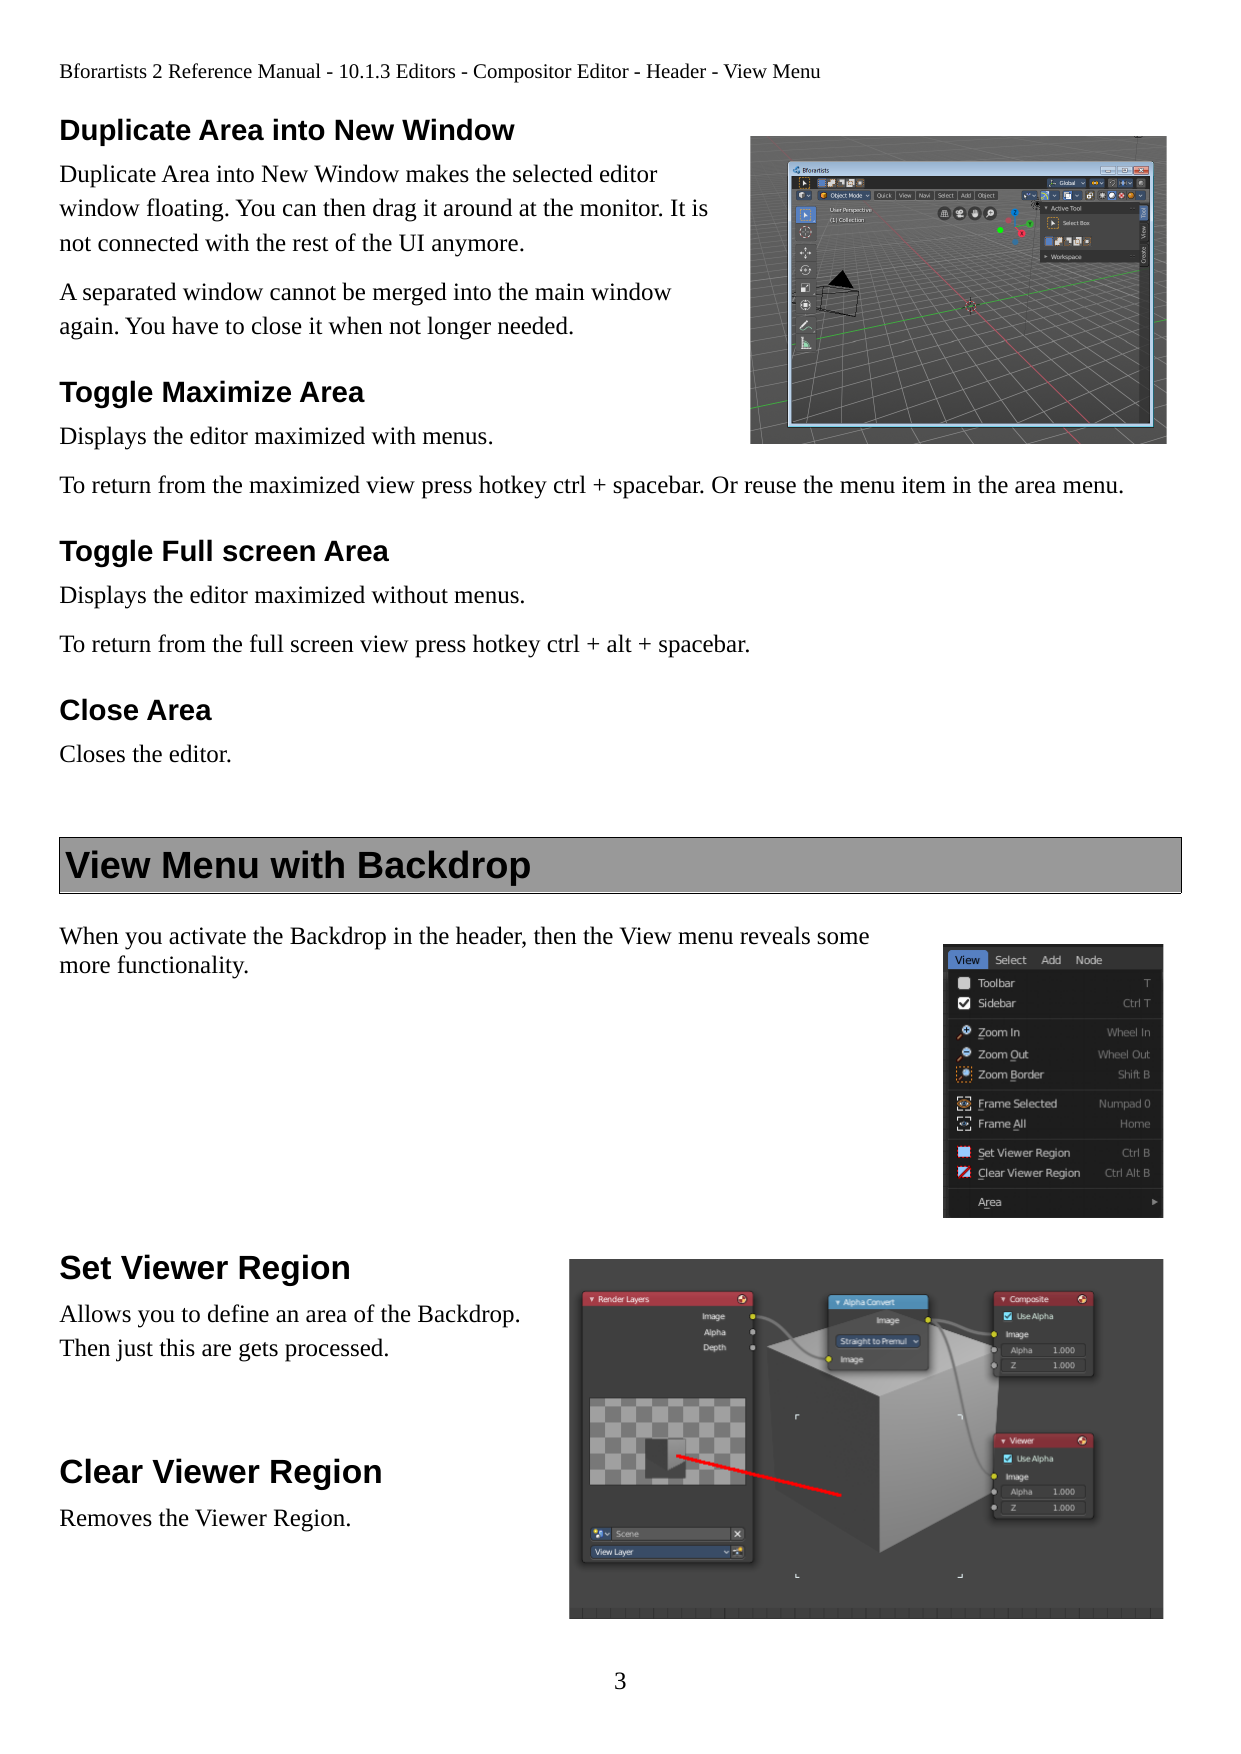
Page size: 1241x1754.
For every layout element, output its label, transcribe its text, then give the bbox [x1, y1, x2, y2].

text To return from the full screen view press hotkey ctrl + alt + spacebar. [59, 629, 1181, 658]
picture [943, 944, 1164, 1218]
text A separated window cannot be merged into the main window again. You have to close it when not longer needed. [59, 277, 750, 340]
subtitle Toggle Full screen Area [59, 534, 1181, 568]
table_header View Menu with Backdrop [60, 838, 1181, 892]
subtitle Toggle Maximize Area [59, 375, 750, 409]
subtitle Clear Viewer Region [59, 1452, 569, 1491]
picture [569, 1259, 1164, 1619]
subtitle Duplicate Area into New Window [59, 113, 1181, 146]
subtitle [1167, 375, 1181, 409]
subtitle Close Area [59, 693, 1181, 727]
text To return from the maximized view press hotkey ctrl + spacebar. Or reuse the menu item in the area menu. [59, 470, 1181, 499]
picture [750, 136, 1167, 444]
text Duplicate Area into New Window makes the selected editor window floating. You can then drag it around at the monitor. It is not connected with the rest of the UI anymore. [59, 159, 750, 257]
text Removes the Viewer Region. [59, 1503, 569, 1532]
text Allows you to define an area of the Backdrop. Then just this are gets processed. [59, 1299, 569, 1362]
subtitle [1164, 1452, 1181, 1491]
text Closes the editor. [59, 739, 1181, 768]
text Displays the editor maximized with menus. [59, 421, 1181, 450]
text When you activate the Backdrop in the header, then the View menu reveals some more functionality. [59, 921, 1181, 979]
subtitle Set Viewer Region [59, 1248, 1181, 1286]
text Displays the editor maximized without menus. [59, 580, 1181, 609]
